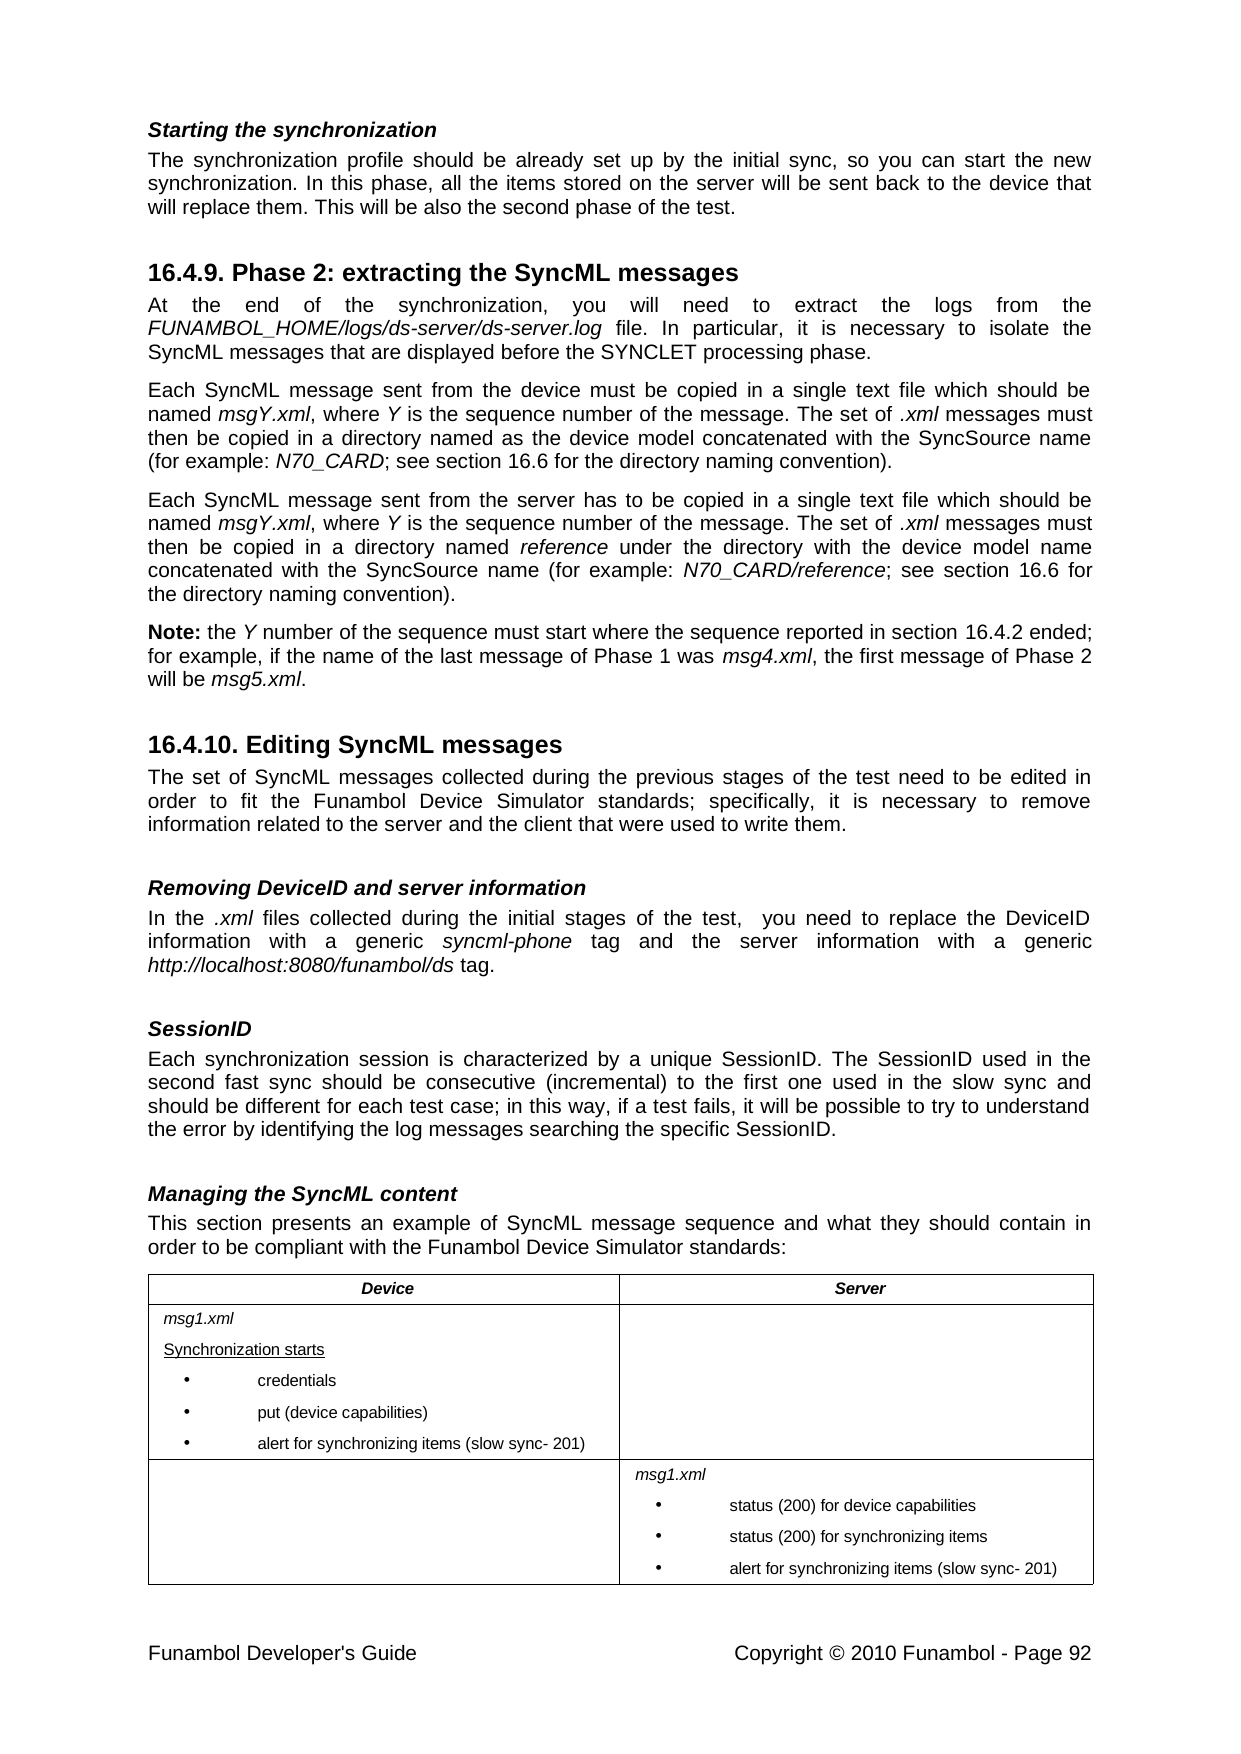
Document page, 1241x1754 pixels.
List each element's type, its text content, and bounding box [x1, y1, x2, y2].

table_cell [620, 1305, 1093, 1459]
subtitle Removing DeviceID and server information [148, 876, 1093, 900]
text This section presents an example of SyncML message sequence and what they should contain in order to be compliant with the Funambol Device Simulator standards: [148, 1212, 1093, 1259]
table_cell [149, 1460, 619, 1584]
subtitle Editing SyncML messages [148, 731, 1093, 759]
text Each SyncML message sent from the server has to be copied in a single text file which should be named msgY.xml, where Y is the sequence number of the message. The set of .xml messages must then be copied in a directory named reference under the directory with the device model name concatenated with the SyncSource name (for example: N70_CARD/reference; see section 16.6 for the directory naming convention). [148, 488, 1093, 606]
text Note: the Y number of the sequence must start where the sequence reported in section 16.4.2 ended; for example, if the name of the last message of Phase 1 was msg4.xml, the first message of Phase 2 will be msg5.xml. [148, 621, 1093, 691]
text At the end of the synchronization, you will need to extract the logs from the FUNAMBOL_HOME/logs/ds-server/ds-server.log file. In particular, it is necessary to isolate the SyncML messages that are displayed before the SYNCLET processing phase. [148, 293, 1093, 364]
table_header Server [620, 1275, 1093, 1304]
subtitle SessionID [148, 1017, 1093, 1041]
text Each synchronization session is characterized by a unique SessionID. The SessionID used in the second fast sync should be consecutive (incremental) to the first one used in the slow sync and should be different for each test case; in this way, if a test fails, it will be possible to try to understand the error by identifying the log messages searching the specific SessionID. [148, 1047, 1093, 1141]
subtitle Starting the synchronization [148, 118, 1093, 142]
table_header Device [149, 1275, 619, 1304]
text The synchronization profile should be already set up by the initial sync, so you can start the new synchronization. In this phase, all the items stored on the server will be sent back to the device that will replace them. This will be also the second phase of the test. [148, 148, 1093, 219]
table_cell msg1.xml status (200) for device capabilities status (200) for synchronizing items alert for synchronizing items (slow sync- 201) [620, 1460, 1093, 1584]
subtitle Managing the SyncML content [148, 1181, 1093, 1205]
text In the .xml files collected during the initial stages of the test, you need to replace the DeviceID information with a generic syncml-phone tag and the server information with a generic http://localhost:8080/funambol/ds tag. [148, 906, 1093, 977]
table_cell msg1.xml Synchronization starts credentials put (device capabilities) alert for synchronizing items (slow sync- 201) [149, 1305, 619, 1459]
text Each SyncML message sent from the device must be copied in a single text file which should be named msgY.xml, where Y is the sequence number of the message. The set of .xml messages must then be copied in a directory named as the device model concatenated with the SyncSource name (for example: N70_CARD; see section 16.6 for the directory naming convention). [148, 379, 1093, 473]
subtitle Phase 2: extracting the SyncML messages [148, 259, 1093, 287]
text The set of SyncML messages collected during the previous stages of the test need to be edited in order to fit the Funambol Device Simulator standards; specifically, it is necessary to remove information related to the server and the client that were used to write them. [148, 766, 1093, 836]
